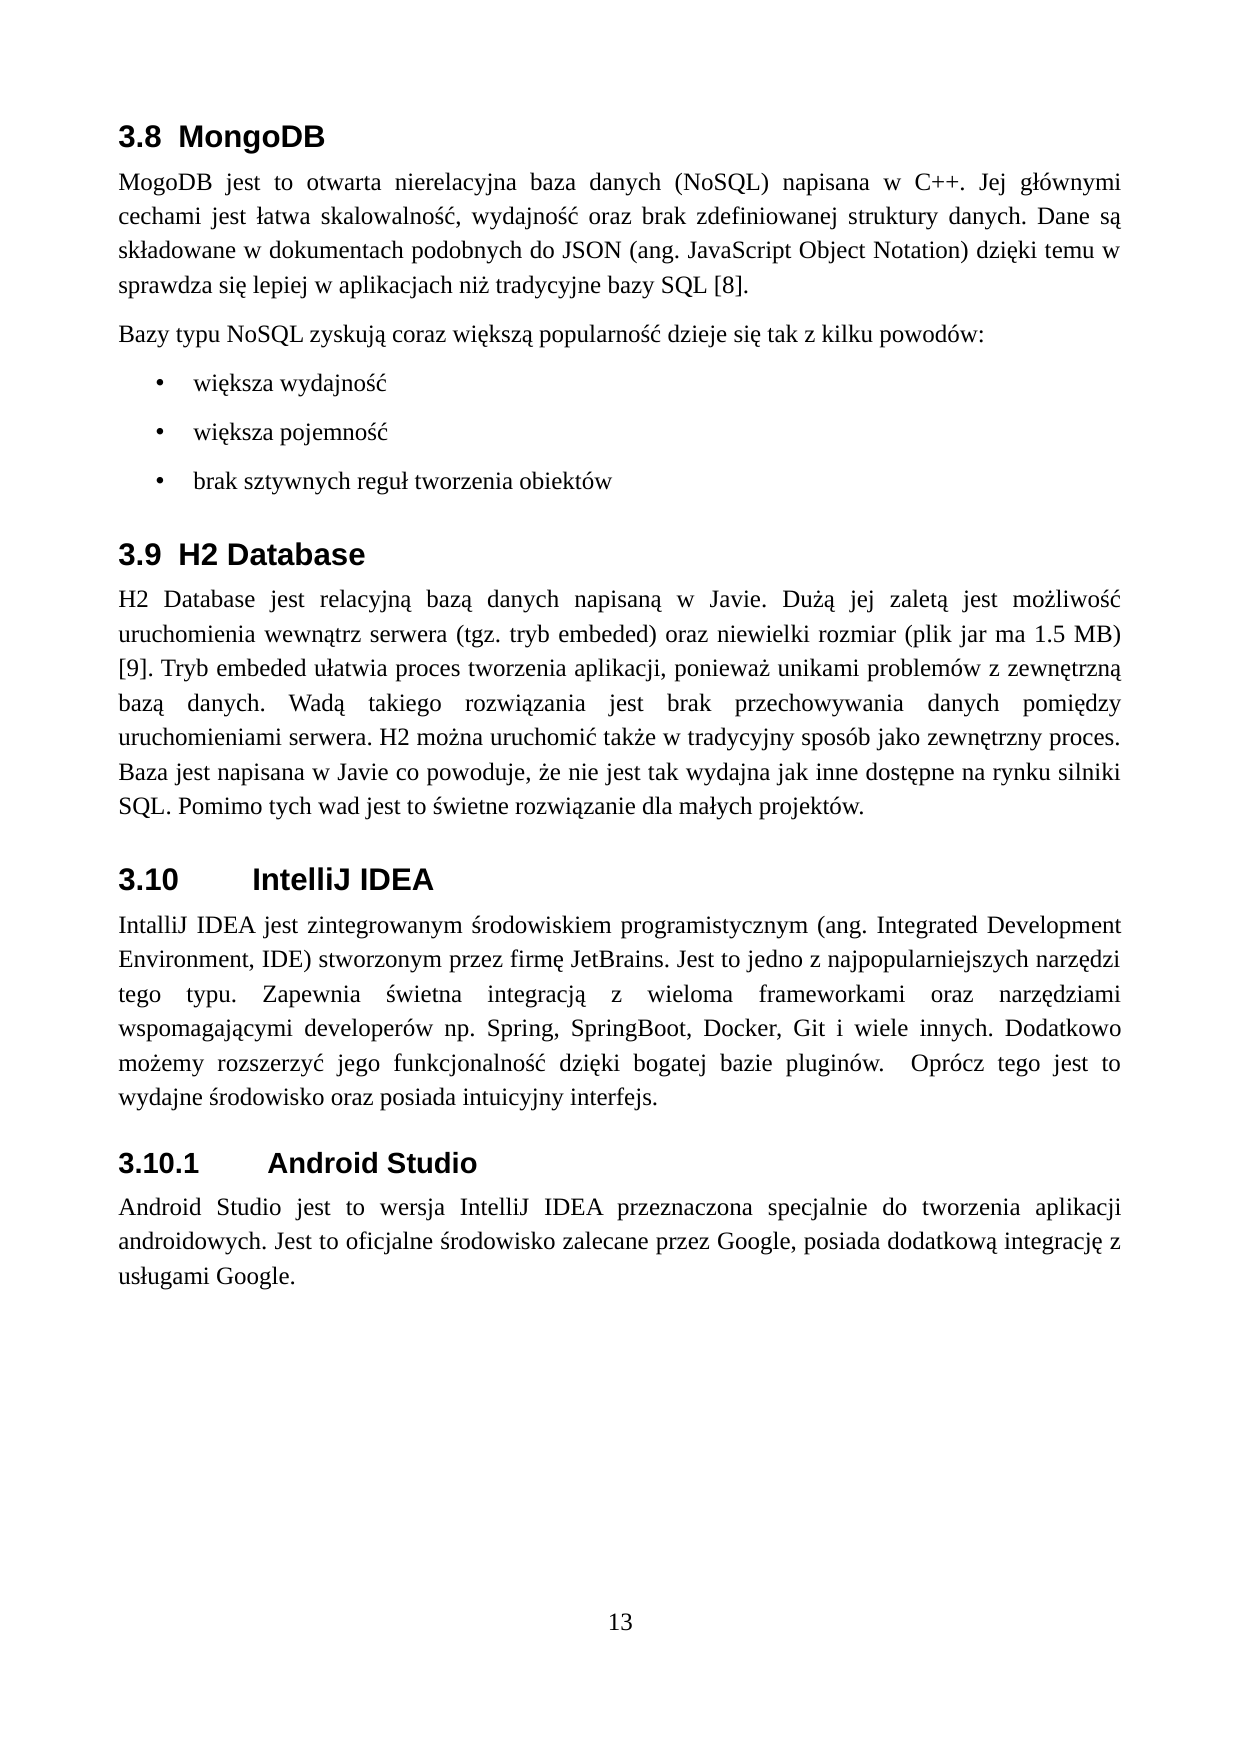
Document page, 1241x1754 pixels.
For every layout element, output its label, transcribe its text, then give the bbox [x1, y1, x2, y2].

list większa pojemność [156, 417, 1122, 446]
text Android Studio jest to wersja IntelliJ IDEA przeznaczona specjalnie do tworzenia aplikacji androidowych. Jest to oficjalne środowisko zalecane przez Google, posiada dodatkową integrację z usługami Google. [118, 1192, 1122, 1289]
list brak sztywnych reguł tworzenia obiektów [156, 466, 1122, 495]
text Bazy typu NoSQL zyskują coraz większą popularność dzieje się tak z kilku powodów: [118, 319, 1122, 348]
subtitle IntelliJ IDEA [118, 861, 1122, 897]
text MogoDB jest to otwarta nierelacyjna baza danych (NoSQL) napisana w C++. Jej głównymi cechami jest łatwa skalowalność, wydajność oraz brak zdefiniowanej struktury danych. Dane są składowane w dokumentach podobnych do JSON (ang. JavaScript Object Notation) dzięki temu w sprawdza się lepiej w aplikacjach niż tradycyjne bazy SQL [8]. [118, 167, 1122, 299]
text H2 Database jest relacyjną bazą danych napisaną w Javie. Dużą jej zaletą jest możliwość uruchomienia wewnątrz serwera (tgz. tryb embeded) oraz niewielki rozmiar (plik jar ma 1.5 MB) [9]. Tryb embeded ułatwia proces tworzenia aplikacji, ponieważ unikami problemów z zewnętrzną bazą danych. Wadą takiego rozwiązania jest brak przechowywania danych pomiędzy uruchomieniami serwera. H2 można uruchomić także w tradycyjny sposób jako zewnętrzny proces. Baza jest napisana w Javie co powoduje, że nie jest tak wydajna jak inne dostępne na rynku silniki SQL. Pomimo tych wad jest to świetne rozwiązanie dla małych projektów. [118, 584, 1122, 820]
subtitle Android Studio [118, 1146, 1122, 1179]
text IntalliJ IDEA jest zintegrowanym środowiskiem programistycznym (ang. Integrated Development Environment, IDE) stworzonym przez firmę JetBrains. Jest to jedno z najpopularniejszych narzędzi tego typu. Zapewnia świetna integracją z wieloma frameworkami oraz narzędziami wspomagającymi developerów np. Spring, SpringBoot, Docker, Git i wiele innych. Dodatkowo możemy rozszerzyć jego funkcjonalność dzięki bogatej bazie pluginów. Oprócz tego jest to wydajne środowisko oraz posiada intuicyjny interfejs. [118, 910, 1122, 1111]
subtitle H2 Database [118, 536, 1122, 572]
subtitle MongoDB [118, 118, 1122, 154]
list większa wydajność [156, 368, 1122, 397]
